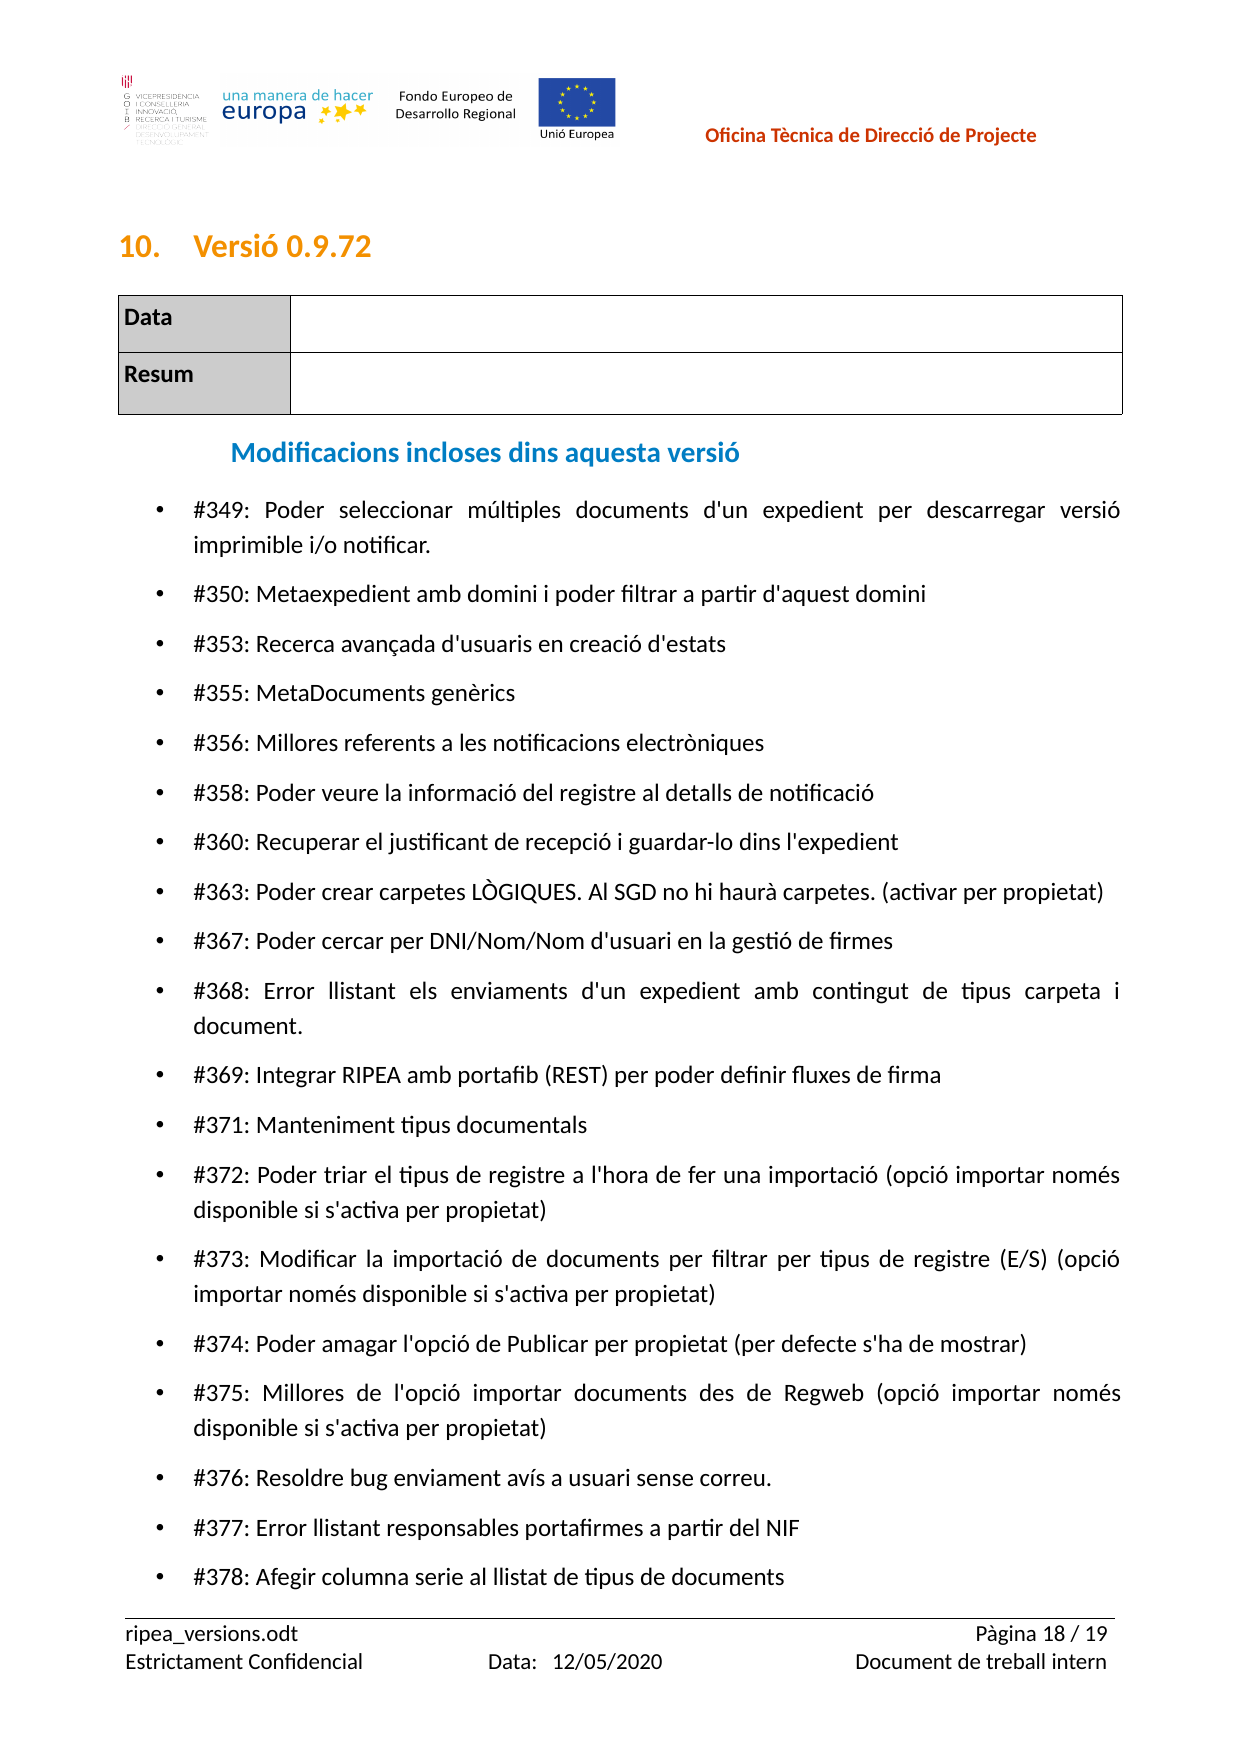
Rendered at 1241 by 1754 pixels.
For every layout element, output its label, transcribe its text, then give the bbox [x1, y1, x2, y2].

list #353: Recerca avançada d'usuaris en creació d'estats [156, 628, 1122, 658]
picture [118, 73, 213, 147]
list #374: Poder amagar l'opció de Publicar per propietat (per defecte s'ha de mostrar) [156, 1328, 1122, 1358]
list #355: MetaDocuments genèrics [156, 677, 1122, 708]
list #368: Error llistant els enviaments d'un expedient amb contingut de tipus carpeta i document. [156, 975, 1122, 1041]
list #377: Error llistant responsables portafirmes a partir del NIF [156, 1512, 1122, 1542]
list #350: Metaexpedient amb domini i poder filtrar a partir d'aquest domini [156, 578, 1122, 609]
list #356: Millores referents a les notificacions electròniques [156, 727, 1122, 758]
list #367: Poder cercar per DNI/Nom/Nom d'usuari en la gestió de firmes [156, 925, 1122, 956]
list #363: Poder crear carpetes LÒGIQUES. Al SGD no hi haurà carpetes. (activar per propietat) [156, 876, 1122, 906]
list #378: Afegir columna serie al llistat de tipus de documents [156, 1561, 1122, 1592]
list #375: Millores de l'opció importar documents des de Regweb (opció importar només disponible si s'activa per propietat) [156, 1377, 1122, 1443]
table_header [291, 296, 1122, 352]
list #373: Modificar la importació de documents per filtrar per tipus de registre (E/S) (opció importar només disponible si s'activa per propietat) [156, 1243, 1122, 1309]
list #376: Resoldre bug enviament avís a usuari sense correu. [156, 1462, 1122, 1493]
picture [219, 73, 621, 147]
table_cell Resum [119, 353, 290, 414]
table_header Data [119, 296, 290, 352]
list #360: Recuperar el justificant de recepció i guardar-lo dins l'expedient [156, 826, 1122, 857]
list #358: Poder veure la informació del registre al detalls de notificació [156, 777, 1122, 807]
list #349: Poder seleccionar múltiples documents d'un expedient per descarregar versió imprimible i/o notificar. [156, 494, 1122, 559]
list #371: Manteniment tipus documentals [156, 1109, 1122, 1140]
list #369: Integrar RIPEA amb portafib (REST) per poder definir fluxes de firma [156, 1059, 1122, 1090]
list #372: Poder triar el tipus de registre a l'hora de fer una importació (opció importar només disponible si s'activa per propietat) [156, 1159, 1122, 1224]
table_cell [291, 353, 1122, 414]
subtitle Versió 0.9.72 [118, 225, 1122, 266]
subtitle Modificacions incloses dins aquesta versió [153, 434, 1122, 470]
